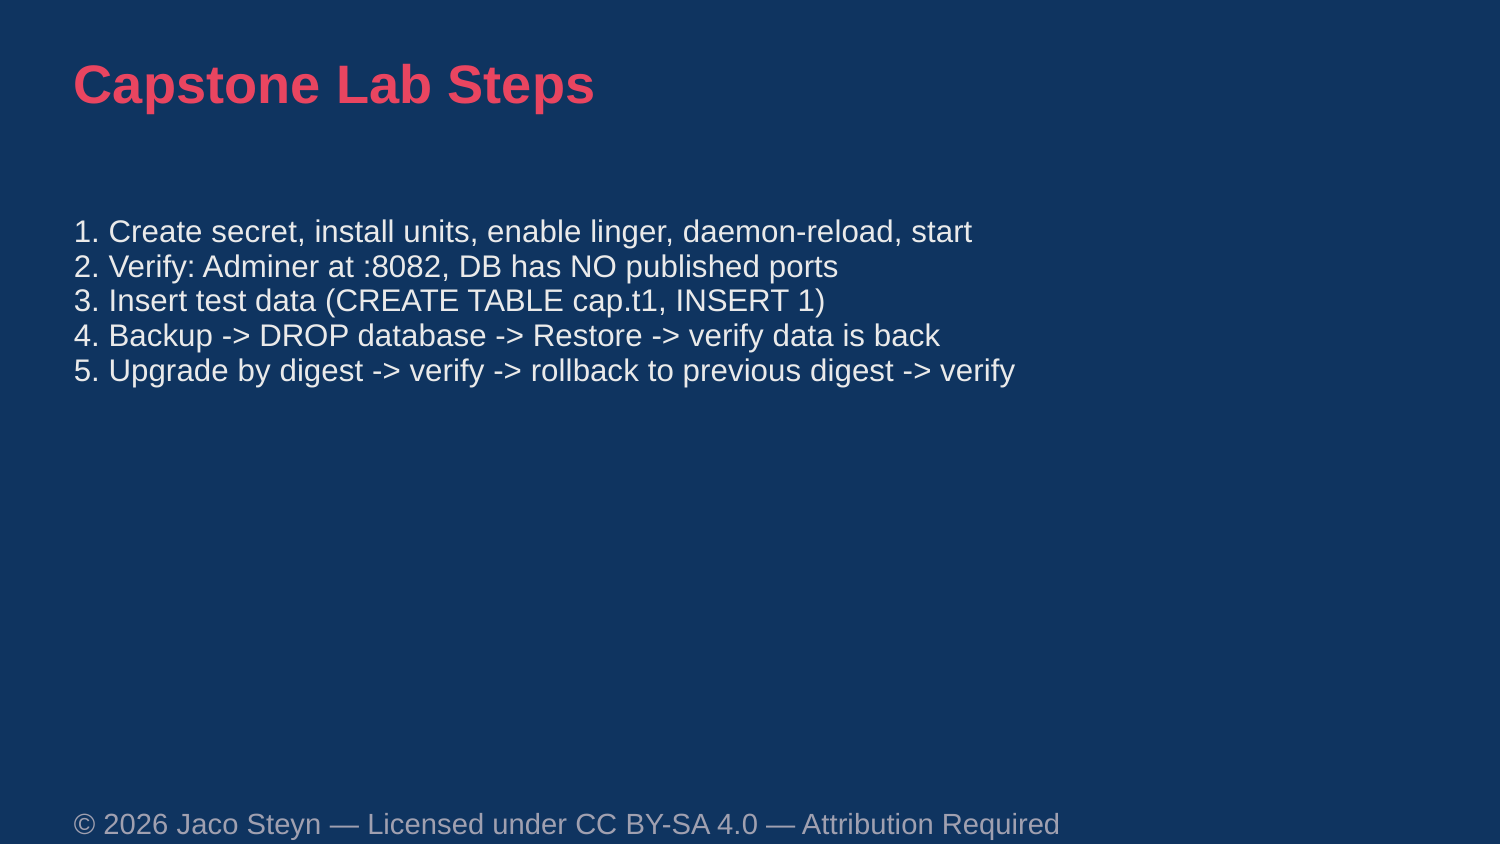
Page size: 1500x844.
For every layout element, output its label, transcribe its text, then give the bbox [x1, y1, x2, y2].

text_box © 2026 Jaco Steyn — Licensed under CC BY-SA 4.0 — Attribution Required [59, 800, 1441, 836]
title Capstone Lab Steps [59, 47, 1441, 166]
text_box 1. Create secret, install units, enable linger, daemon-reload, start 2. Verify: Adminer at :8082, DB has NO published ports 3. Insert test data (CREATE TABLE cap.t1, INSERT 1) 4. Backup -> DROP database -> Restore -> verify data is back 5. Upgrade by digest -> verify -> rollback to previous digest -> verify [59, 206, 1441, 798]
